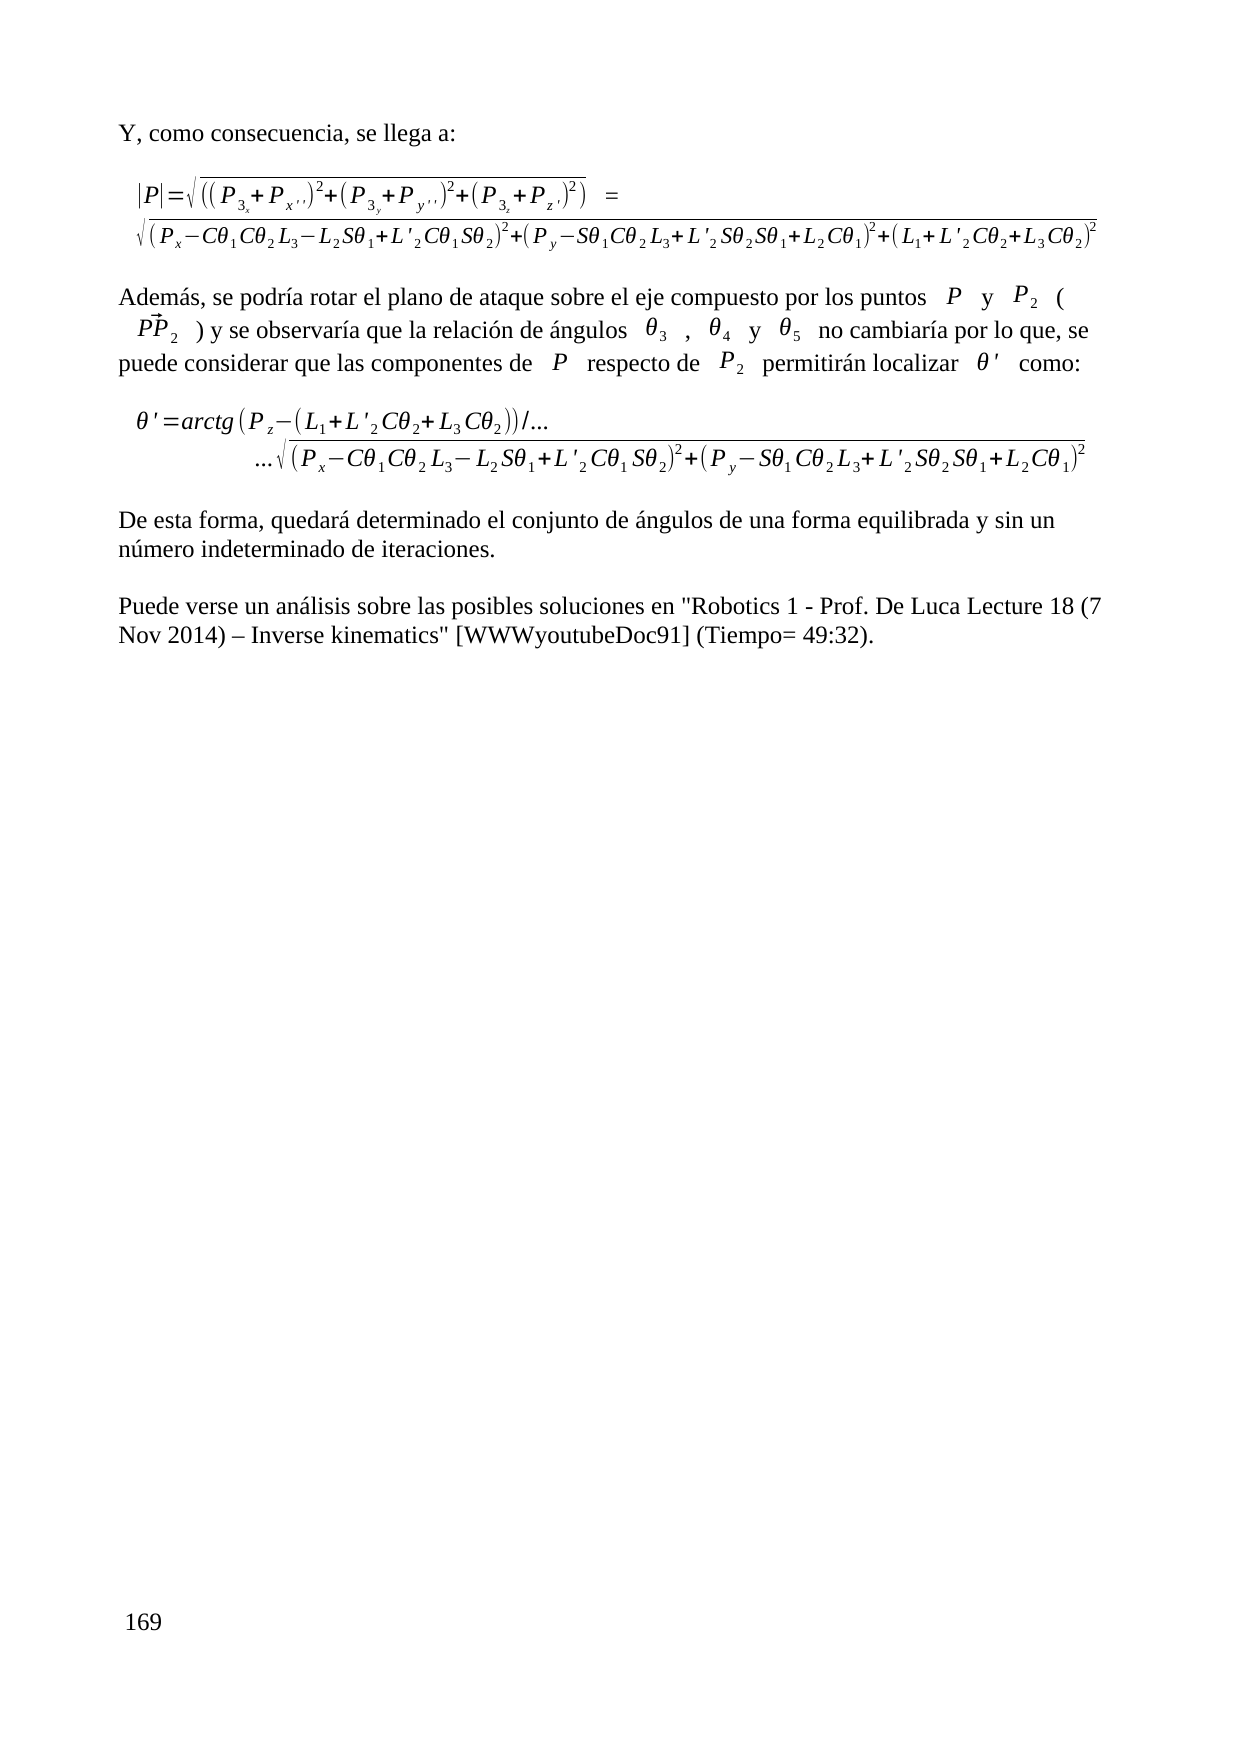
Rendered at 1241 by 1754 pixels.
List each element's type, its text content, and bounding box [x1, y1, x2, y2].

text = [118, 176, 1122, 216]
text Además, se podría rotar el plano de ataque sobre el eje compuesto por los puntosy() y se observaría que la relación de ángulos,yno cambiaría por lo que, se puede considerar que las componentes derespecto depermitirán localizarcomo: [118, 280, 1122, 378]
text Puede verse un análisis sobre las posibles soluciones en "Robotics 1 - Prof. De Luca Lecture 18 (7 Nov 2014) – Inverse kinematics" [WWWyoutubeDoc91] (Tiempo= 49:32). [118, 591, 1122, 649]
text De esta forma, quedará determinado el conjunto de ángulos de una forma equilibrada y sin un número indeterminado de iteraciones. [118, 505, 1122, 562]
text Y, como consecuencia, se llega a: [118, 118, 1122, 147]
